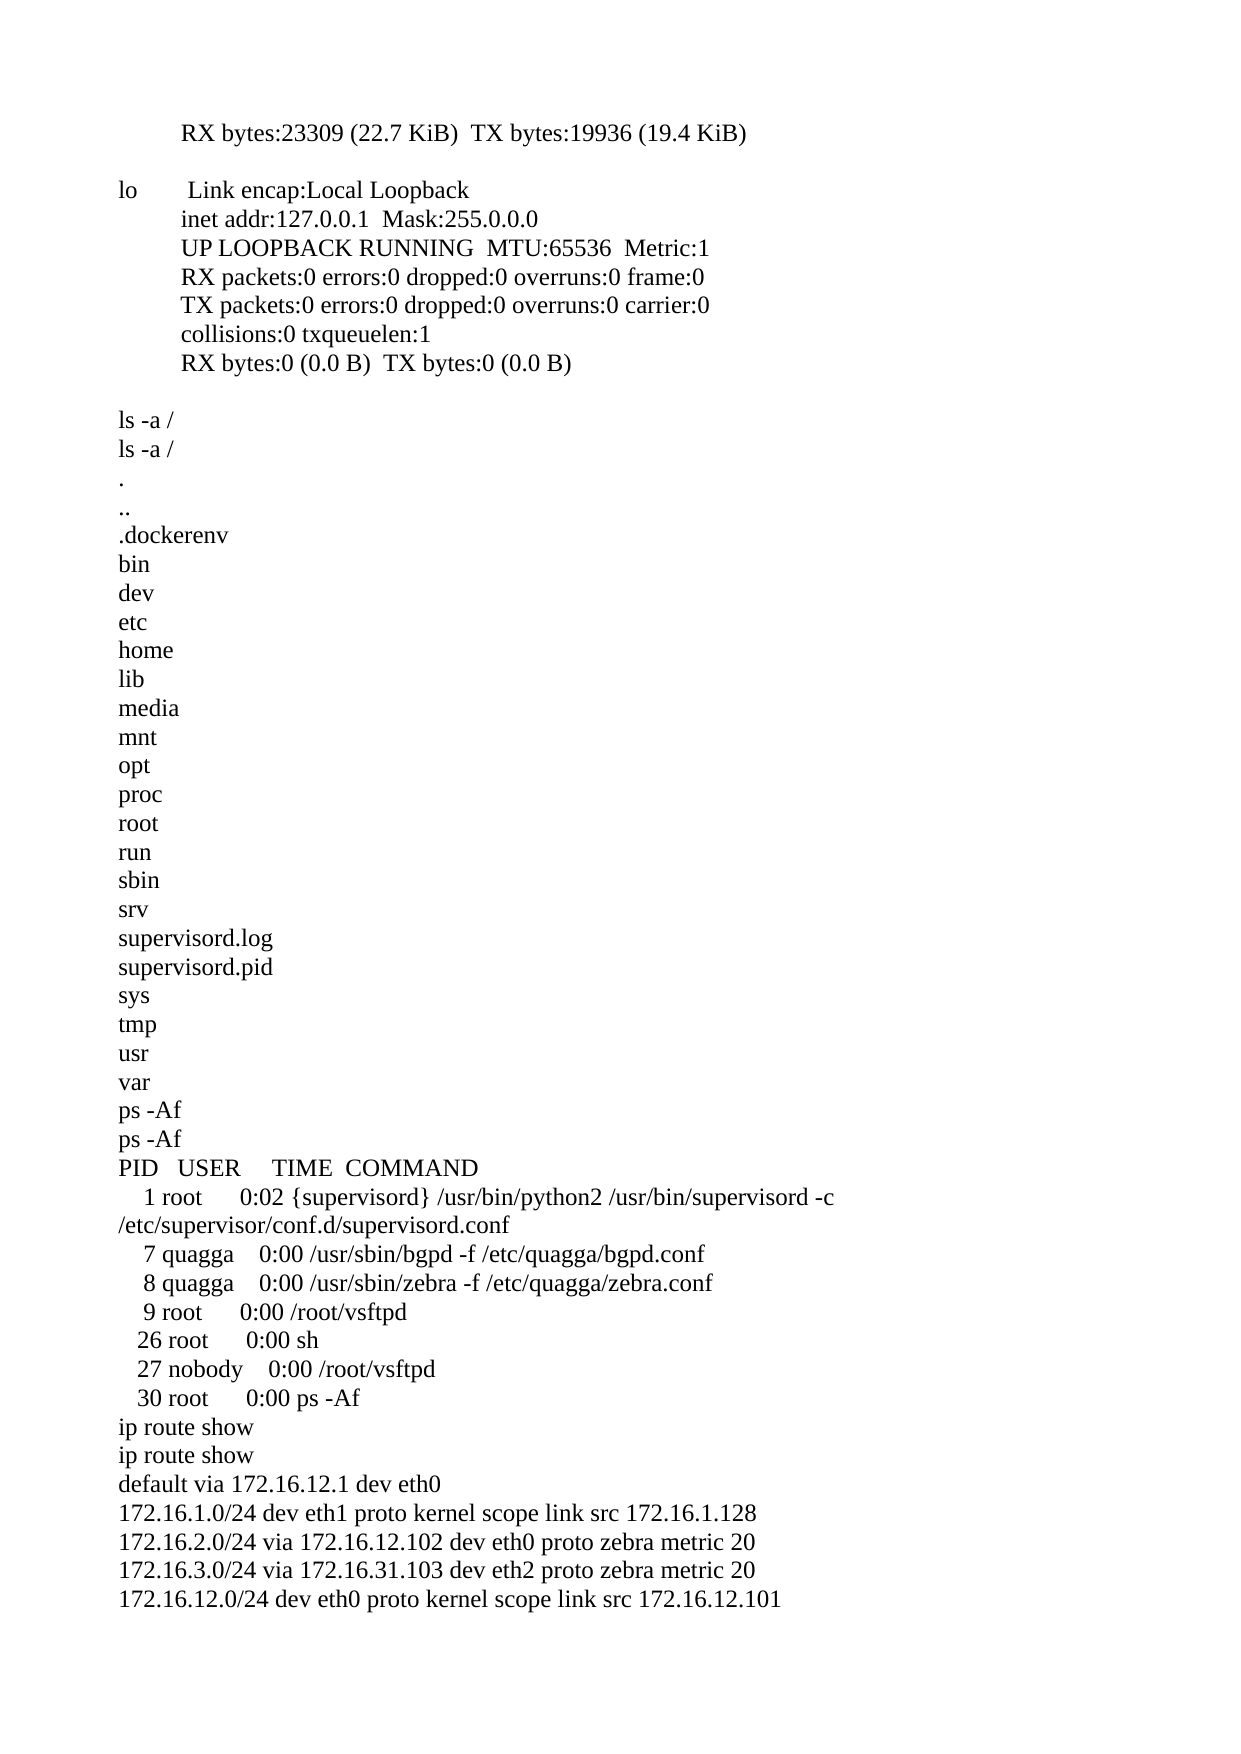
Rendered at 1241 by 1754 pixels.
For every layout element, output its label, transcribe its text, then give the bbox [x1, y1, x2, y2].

text tmp [118, 1009, 1122, 1038]
text RX packets:0 errors:0 dropped:0 overruns:0 frame:0 [118, 262, 1122, 291]
text RX bytes:23309 (22.7 KiB) TX bytes:19936 (19.4 KiB) [118, 118, 1122, 147]
text supervisord.log [118, 923, 1122, 952]
text sbin [118, 866, 1122, 894]
text RX bytes:0 (0.0 B) TX bytes:0 (0.0 B) [118, 348, 1122, 377]
text inet addr:127.0.0.1 Mask:255.0.0.0 [118, 204, 1122, 233]
text bin [118, 549, 1122, 578]
text mnt [118, 722, 1122, 751]
text 30 root 0:00 ps -Af [118, 1383, 1122, 1412]
text supervisord.pid [118, 952, 1122, 981]
text media [118, 693, 1122, 722]
text 8 quagga 0:00 /usr/sbin/zebra -f /etc/quagga/zebra.conf [118, 1268, 1122, 1297]
text 26 root 0:00 sh [118, 1326, 1122, 1354]
text 172.16.2.0/24 via 172.16.12.102 dev eth0 proto zebra metric 20 [118, 1527, 1122, 1556]
text UP LOOPBACK RUNNING MTU:65536 Metric:1 [118, 233, 1122, 262]
text lo Link encap:Local Loopback [118, 176, 1122, 204]
text 27 nobody 0:00 /root/vsftpd [118, 1354, 1122, 1383]
text opt [118, 751, 1122, 779]
text 7 quagga 0:00 /usr/sbin/bgpd -f /etc/quagga/bgpd.conf [118, 1239, 1122, 1268]
text PID USER TIME COMMAND [118, 1153, 1122, 1182]
text TX packets:0 errors:0 dropped:0 overruns:0 carrier:0 [118, 291, 1122, 319]
text 172.16.3.0/24 via 172.16.31.103 dev eth2 proto zebra metric 20 [118, 1556, 1122, 1584]
text var [118, 1067, 1122, 1096]
text run [118, 837, 1122, 866]
text . [118, 463, 1122, 492]
text root [118, 808, 1122, 837]
text ps -Af [118, 1096, 1122, 1124]
text ls -a / [118, 406, 1122, 434]
text sys [118, 981, 1122, 1009]
text srv [118, 894, 1122, 923]
text 9 root 0:00 /root/vsftpd [118, 1297, 1122, 1326]
text .dockerenv [118, 521, 1122, 549]
text ip route show [118, 1412, 1122, 1441]
text home [118, 636, 1122, 664]
text default via 172.16.12.1 dev eth0 [118, 1469, 1122, 1498]
text 172.16.12.0/24 dev eth0 proto kernel scope link src 172.16.12.101 [118, 1584, 1122, 1613]
text etc [118, 607, 1122, 636]
text lib [118, 664, 1122, 693]
text .. [118, 492, 1122, 521]
text collisions:0 txqueuelen:1 [118, 319, 1122, 348]
text usr [118, 1038, 1122, 1067]
text ps -Af [118, 1124, 1122, 1153]
text ip route show [118, 1441, 1122, 1469]
text 172.16.1.0/24 dev eth1 proto kernel scope link src 172.16.1.128 [118, 1498, 1122, 1527]
text 1 root 0:02 {supervisord} /usr/bin/python2 /usr/bin/supervisord -c /etc/supervisor/conf.d/supervisord.conf [118, 1182, 1122, 1239]
text dev [118, 578, 1122, 607]
text ls -a / [118, 434, 1122, 463]
text proc [118, 779, 1122, 808]
